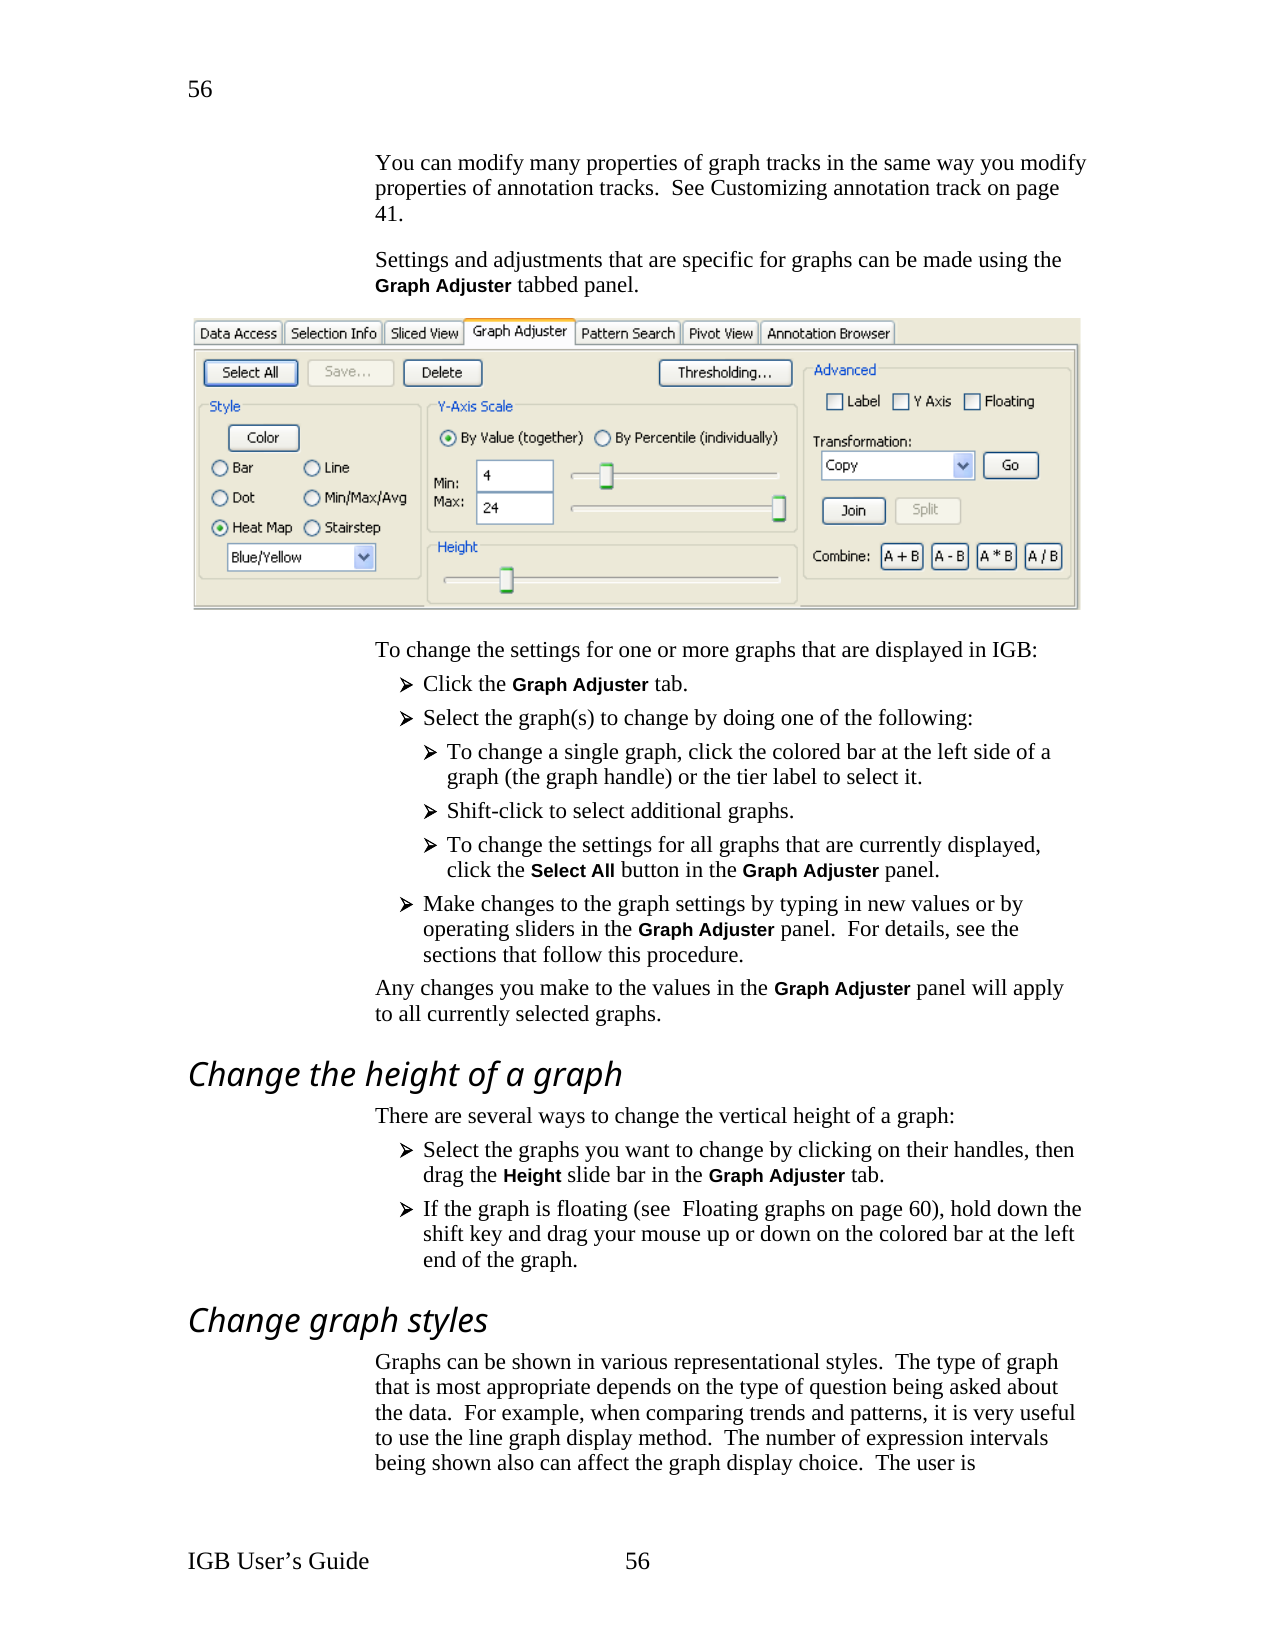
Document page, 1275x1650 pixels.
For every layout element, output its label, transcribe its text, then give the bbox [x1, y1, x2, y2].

text You can modify many properties of graph tracks in the same way you modify properties of annotation tracks. See Customizing annotation track on page 41. [375, 150, 1087, 226]
picture [193, 318, 1082, 610]
text Graphs can be shown in various representational styles. The type of graph that is most appropriate depends on the type of question being asked about the data. For example, when comparing trends and patterns, it is very useful to use the line graph display method. The number of expression intervals being shown also can affect the graph display choice. The user is [375, 1349, 1087, 1476]
list Shift-click to select additional graphs. [423, 798, 1087, 823]
list Click the Graph Adjuster tab. [399, 671, 1087, 697]
text Settings and adjustments that are specific for graphs can be made using the Graph Adjuster tabbed panel. [375, 247, 1087, 298]
text There are several ways to change the vertical height of a graph: [375, 1103, 1087, 1128]
subtitle Change graph styles [187, 1297, 1087, 1342]
text To change the settings for one or more graphs that are displayed in IGB: [375, 637, 1087, 663]
text Any changes you make to the values in the Graph Adjuster panel will apply to all currently selected graphs. [375, 975, 1087, 1026]
list Make changes to the graph settings by typing in new values or by operating sliders in the Graph Adjuster panel. For details, see the sections that follow this procedure. [399, 891, 1087, 967]
list Select the graphs you want to change by clicking on their handles, then drag the Height slide bar in the Graph Adjuster tab. [399, 1137, 1087, 1187]
list Select the graph(s) to change by doing one of the following: [399, 705, 1087, 730]
list To change a single graph, click the colored bar at the left side of a graph (the graph handle) or the tier label to select it. [423, 739, 1087, 789]
list To change the settings for all graphs that are currently displayed, click the Select All button in the Graph Adjuster panel. [423, 832, 1087, 882]
list If the graph is floating (see Floating graphs on page 60), hold down the shift key and drag your mouse up or down on the colored bar at the left end of the graph. [399, 1196, 1087, 1272]
subtitle Change the height of a graph [187, 1051, 1087, 1097]
